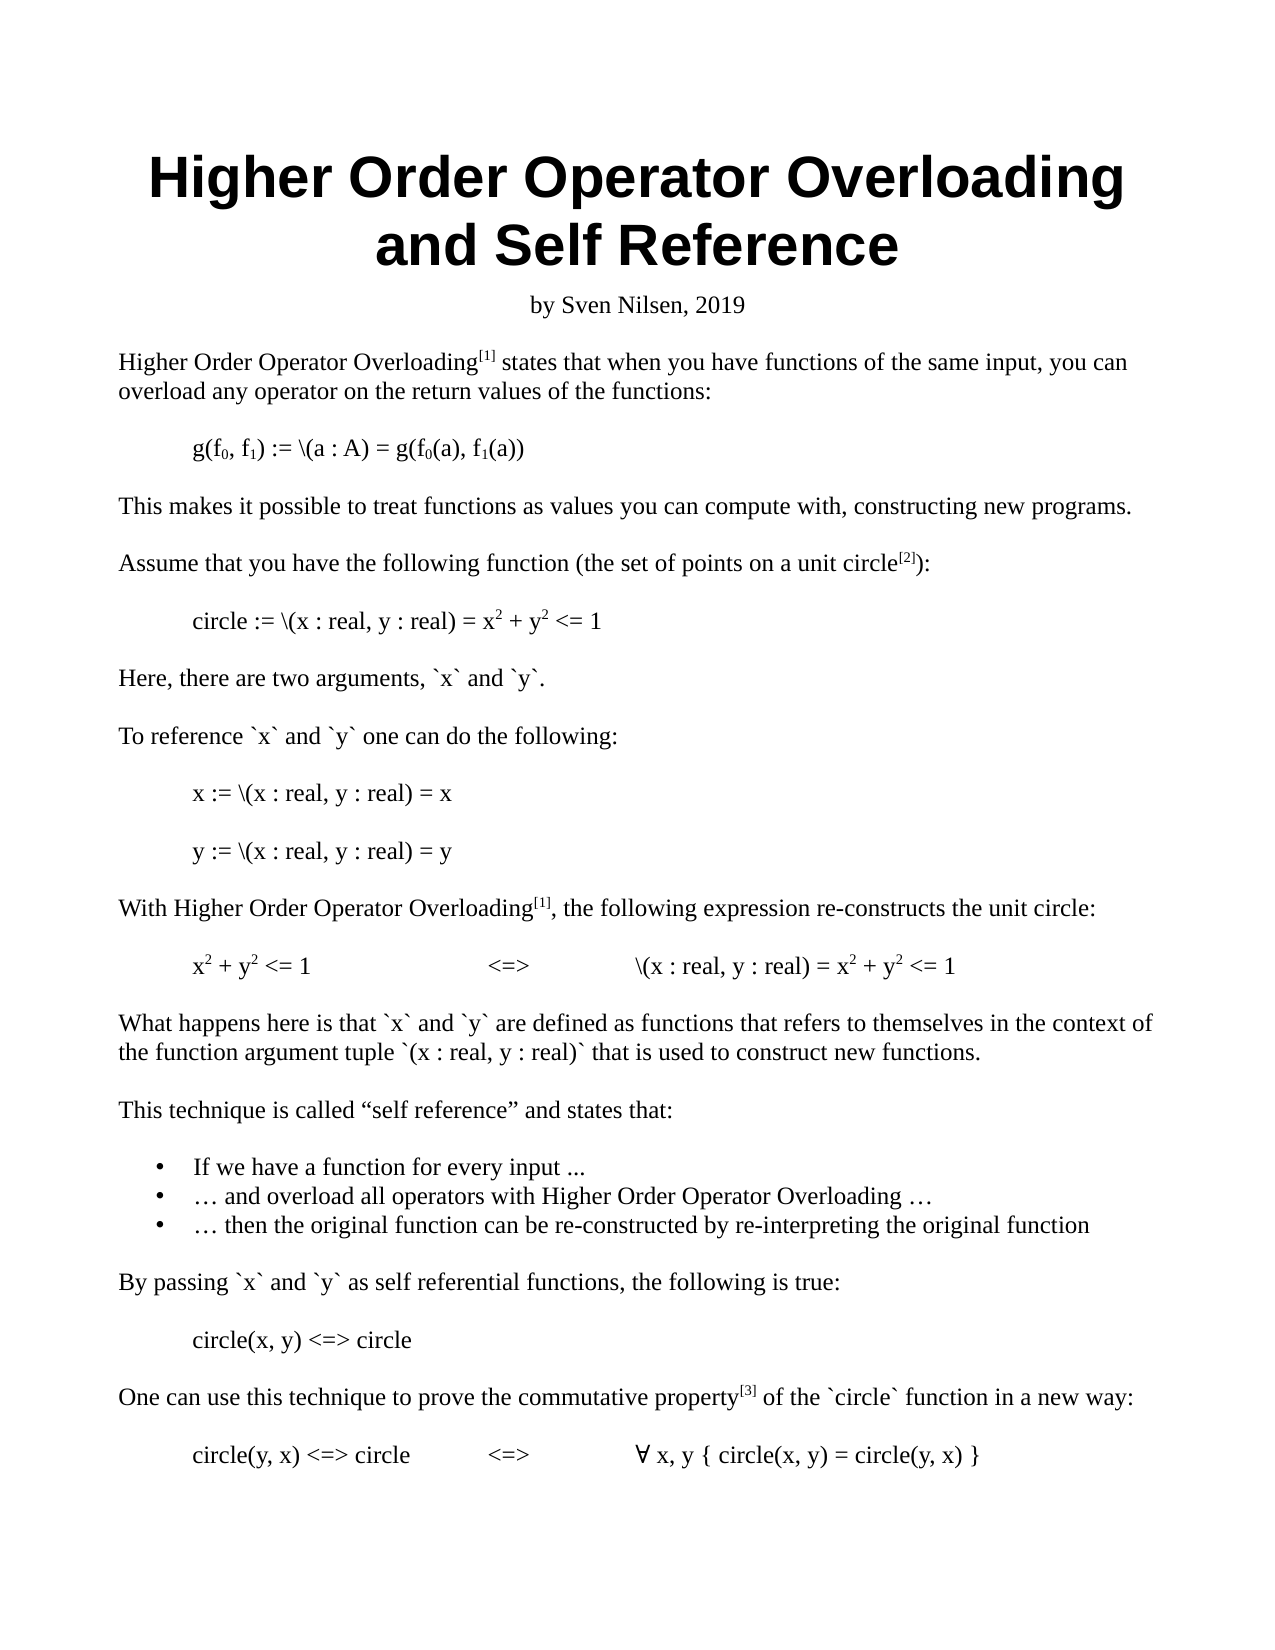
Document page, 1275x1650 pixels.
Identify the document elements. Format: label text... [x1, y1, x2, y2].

text To reference `x` and `y` one can do the following: [118, 721, 1157, 750]
text by Sven Nilsen, 2019 [118, 290, 1157, 318]
list If we have a function for every input ... [156, 1152, 1157, 1181]
text Higher Order Operator Overloading[1] states that when you have functions of the same input, you can overload any operator on the return values of the functions: [118, 347, 1157, 405]
text circle := \(x : real, y : real) = x2 + y2 <= 1 [118, 606, 1157, 635]
text With Higher Order Operator Overloading[1], the following expression re-constructs the unit circle: [118, 893, 1157, 922]
text y := \(x : real, y : real) = y [118, 836, 1157, 865]
list … then the original function can be re-constructed by re-interpreting the original function [156, 1210, 1157, 1238]
text g(f0, f1) := \(a : A) = g(f0(a), f1(a)) [118, 433, 1157, 462]
text circle(x, y) <=> circle [118, 1325, 1157, 1353]
text x := \(x : real, y : real) = x [118, 778, 1157, 807]
text Here, there are two arguments, `x` and `y`. [118, 663, 1157, 692]
text What happens here is that `x` and `y` are defined as functions that refers to themselves in the context of the function argument tuple `(x : real, y : real)` that is used to construct new functions. [118, 1008, 1157, 1066]
title Higher Order Operator Overloading and Self Reference [118, 143, 1157, 277]
text circle(y, x) <=> circle <=> ∀ x, y { circle(x, y) = circle(y, x) } [118, 1440, 1157, 1468]
list … and overload all operators with Higher Order Operator Overloading … [156, 1181, 1157, 1210]
text This makes it possible to treat functions as values you can compute with, constructing new programs. [118, 491, 1157, 520]
text Assume that you have the following function (the set of points on a unit circle[2]): [118, 548, 1157, 577]
text This technique is called “self reference” and states that: [118, 1095, 1157, 1123]
text One can use this technique to prove the commutative property[3] of the `circle` function in a new way: [118, 1382, 1157, 1411]
text x2 + y2 <= 1 <=> \(x : real, y : real) = x2 + y2 <= 1 [118, 951, 1157, 980]
text By passing `x` and `y` as self referential functions, the following is true: [118, 1267, 1157, 1296]
